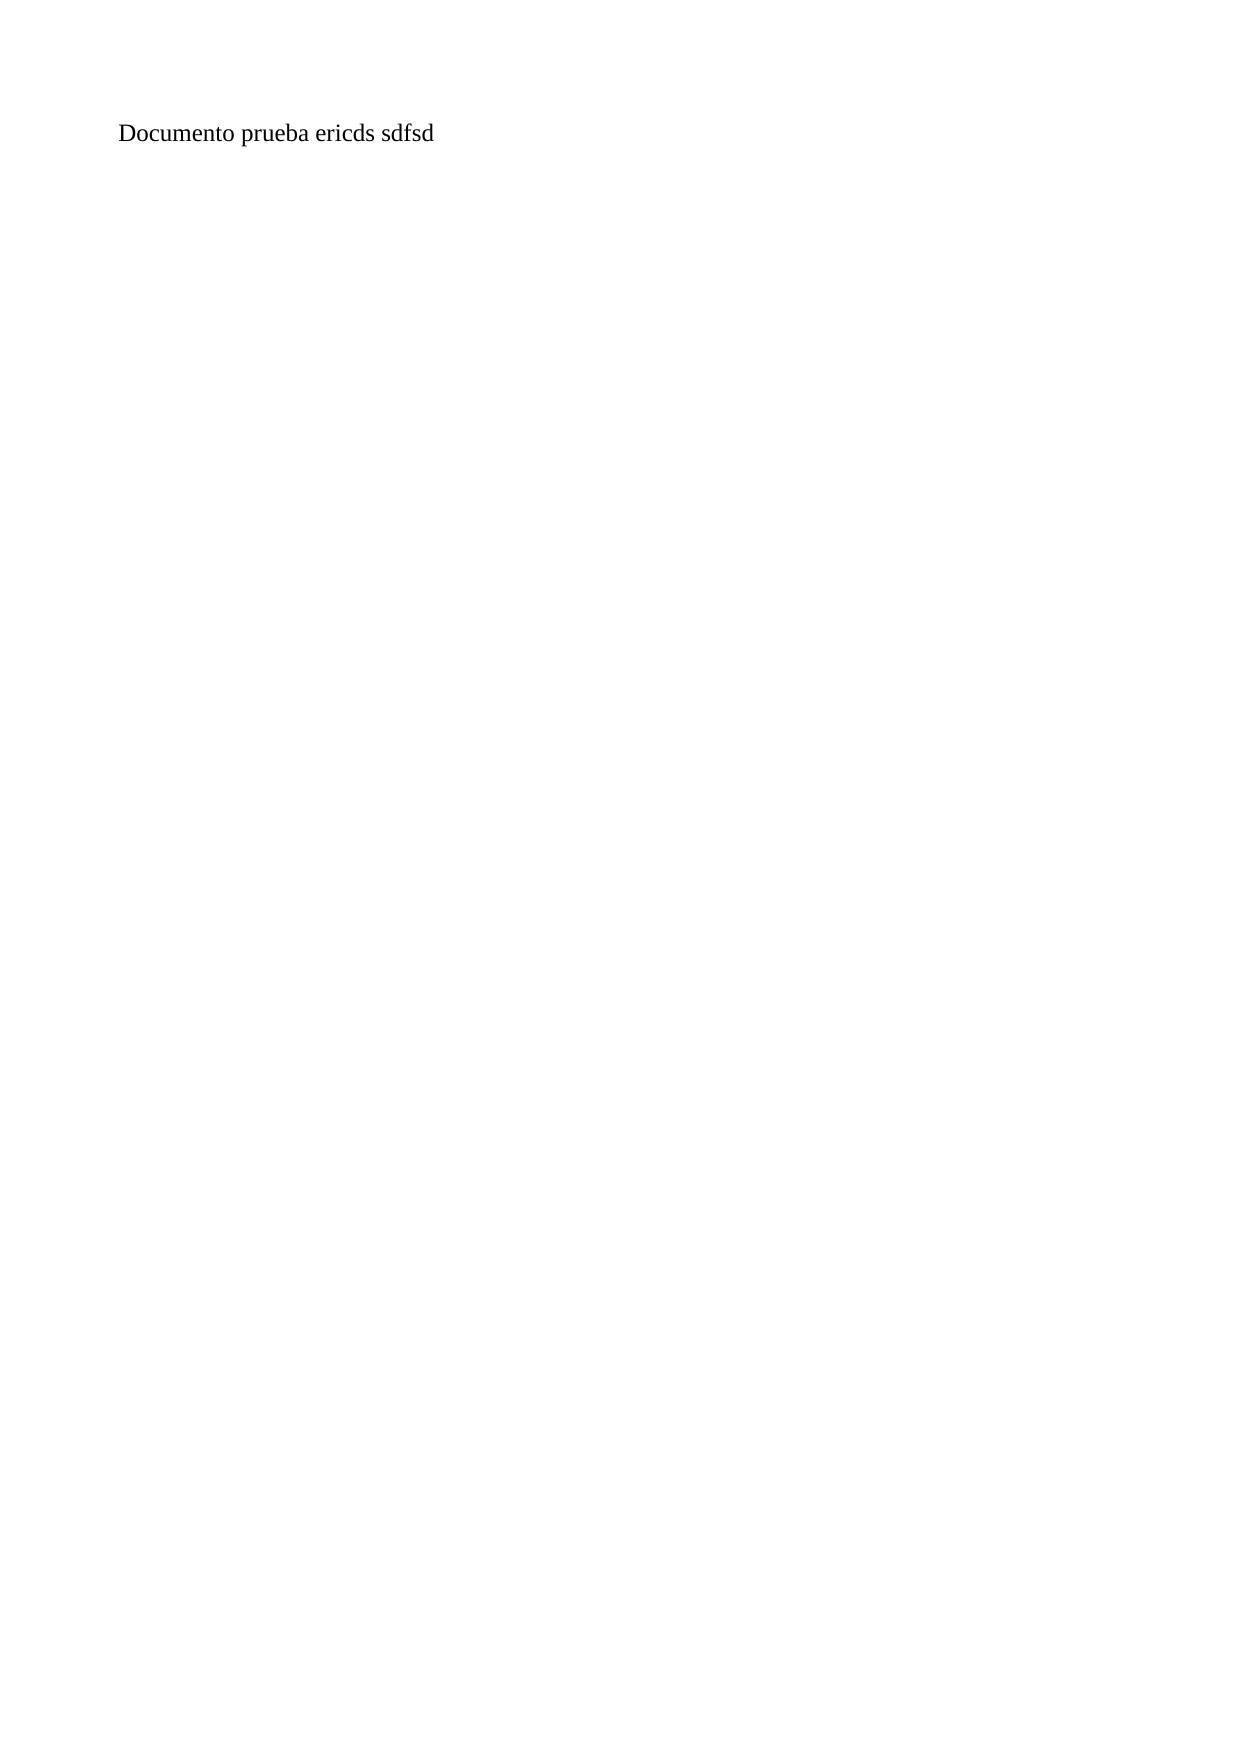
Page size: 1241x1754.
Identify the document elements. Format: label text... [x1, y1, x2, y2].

text Documento prueba ericds sdfsd [118, 118, 1122, 147]
